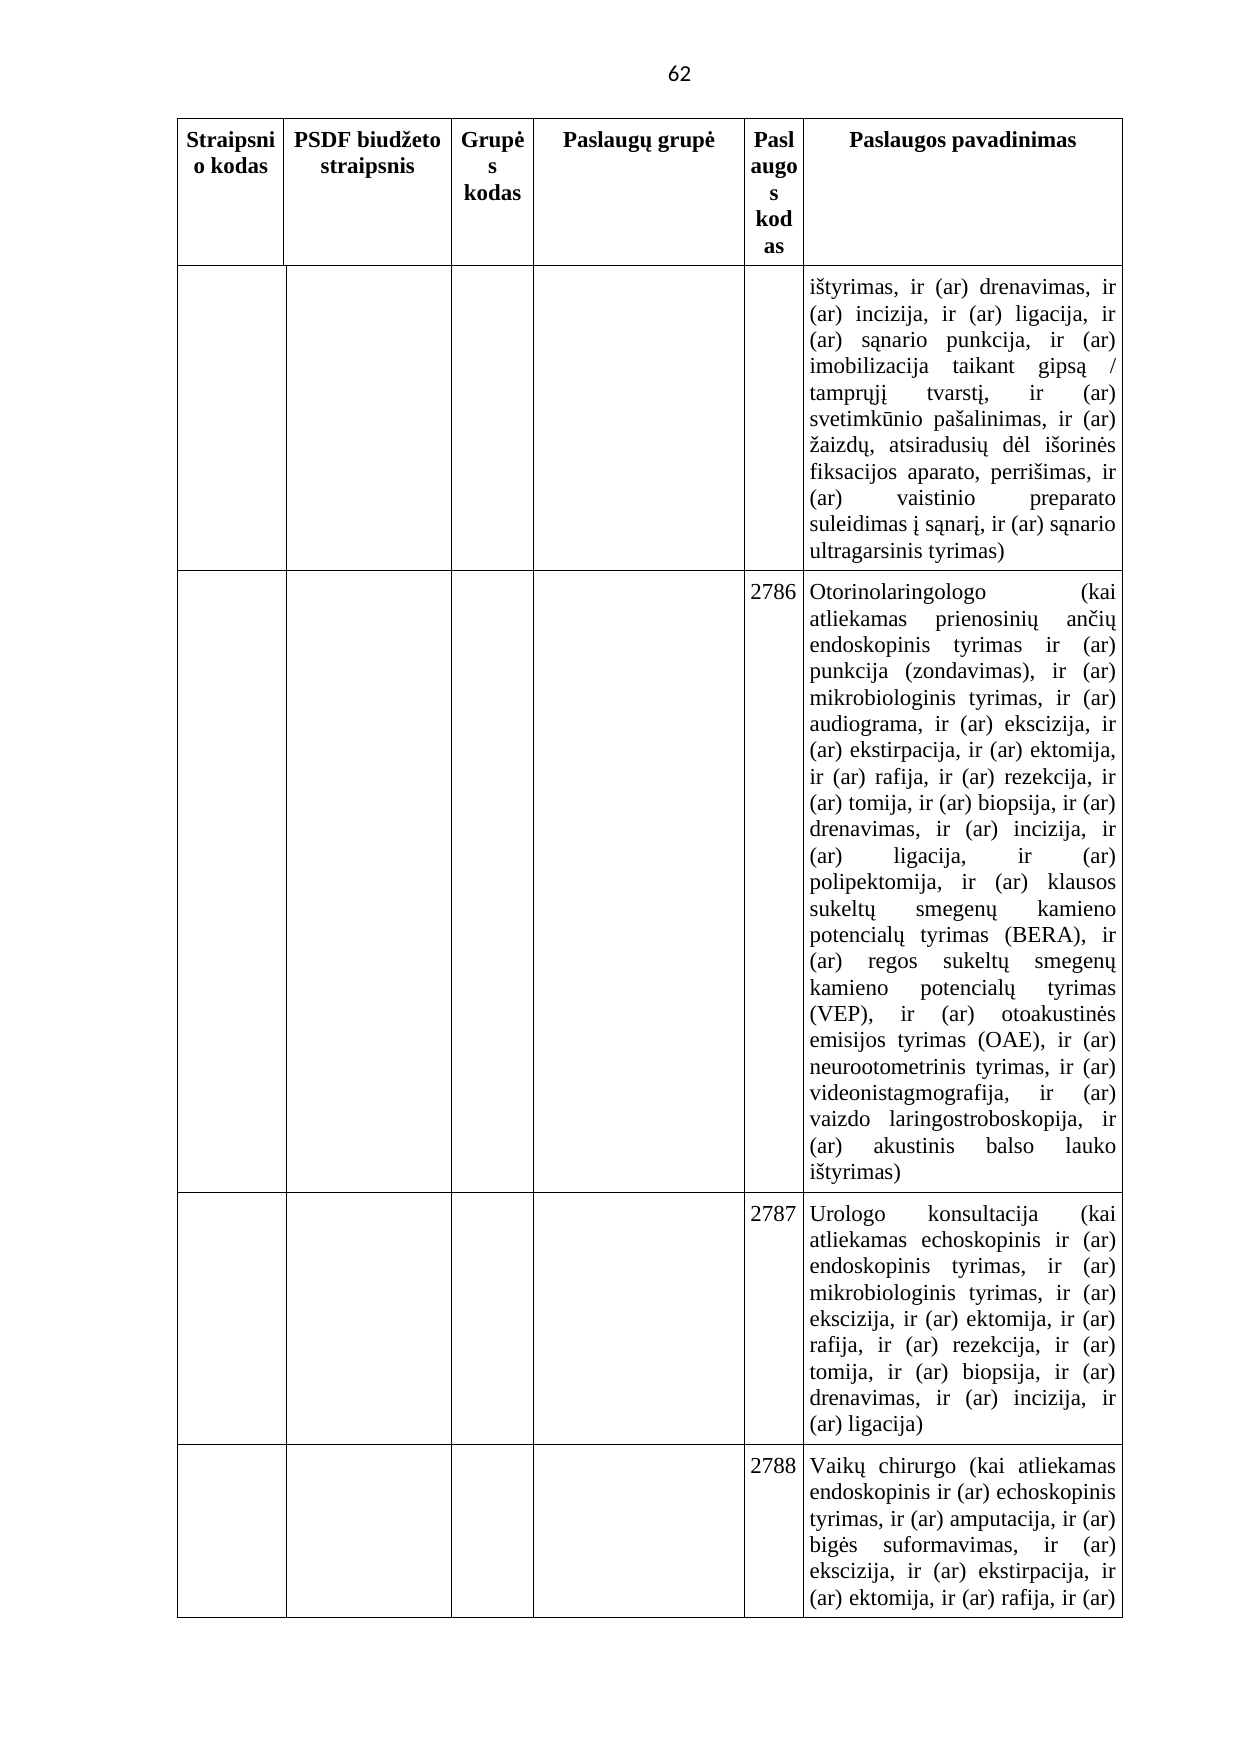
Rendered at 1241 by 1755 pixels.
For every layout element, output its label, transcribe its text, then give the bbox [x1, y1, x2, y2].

table_cell [178, 1193, 286, 1444]
table_header Grupės kodas [452, 119, 533, 265]
table_cell 2786 [745, 571, 803, 1192]
table_cell [745, 266, 803, 570]
table_cell [534, 1193, 744, 1444]
table_cell [178, 571, 286, 1192]
table_cell 2788 [745, 1445, 803, 1617]
table_cell [452, 571, 533, 1192]
table_cell ištyrimas, ir (ar) drenavimas, ir (ar) incizija, ir (ar) ligacija, ir (ar) sąnario punkcija, ir (ar) imobilizacija taikant gipsą / tamprųjį tvarstį, ir (ar) svetimkūnio pašalinimas, ir (ar) žaizdų, atsiradusių dėl išorinės fiksacijos aparato, perrišimas, ir (ar) vaistinio preparato suleidimas į sąnarį, ir (ar) sąnario ultragarsinis tyrimas) [804, 266, 1122, 570]
table_cell [287, 266, 451, 570]
table_cell [452, 1193, 533, 1444]
table_cell Otorinolaringologo (kai atliekamas prienosinių ančių endoskopinis tyrimas ir (ar) punkcija (zondavimas), ir (ar) mikrobiologinis tyrimas, ir (ar) audiograma, ir (ar) ekscizija, ir (ar) ekstirpacija, ir (ar) ektomija, ir (ar) rafija, ir (ar) rezekcija, ir (ar) tomija, ir (ar) biopsija, ir (ar) drenavimas, ir (ar) incizija, ir (ar) ligacija, ir (ar) polipektomija, ir (ar) klausos sukeltų smegenų kamieno potencialų tyrimas (BERA), ir (ar) regos sukeltų smegenų kamieno potencialų tyrimas (VEP), ir (ar) otoakustinės emisijos tyrimas (OAE), ir (ar) neurootometrinis tyrimas, ir (ar) videonistagmografija, ir (ar) vaizdo laringostroboskopija, ir (ar) akustinis balso lauko ištyrimas) [804, 571, 1122, 1192]
table_cell [534, 266, 744, 570]
table_cell Urologo konsultacija (kai atliekamas echoskopinis ir (ar) endoskopinis tyrimas, ir (ar) mikrobiologinis tyrimas, ir (ar) ekscizija, ir (ar) ektomija, ir (ar) rafija, ir (ar) rezekcija, ir (ar) tomija, ir (ar) biopsija, ir (ar) drenavimas, ir (ar) incizija, ir (ar) ligacija) [804, 1193, 1122, 1444]
table_cell [452, 266, 533, 570]
table_header PSDF biudžeto straipsnis [284, 119, 451, 265]
table_cell Vaikų chirurgo (kai atliekamas endoskopinis ir (ar) echoskopinis tyrimas, ir (ar) amputacija, ir (ar) bigės suformavimas, ir (ar) ekscizija, ir (ar) ekstirpacija, ir (ar) ektomija, ir (ar) rafija, ir (ar) [804, 1445, 1122, 1617]
table_header Paslaugos pavadinimas [804, 119, 1122, 265]
table_header Paslaugų grupė [534, 119, 744, 265]
table_cell [287, 1193, 451, 1444]
table_cell [452, 1445, 533, 1617]
table_header Paslaugos kodas [745, 119, 803, 265]
table_cell [287, 571, 451, 1192]
table_cell 2787 [745, 1193, 803, 1444]
table_cell [534, 1445, 744, 1617]
table_cell [178, 266, 286, 570]
table_header Straipsnio kodas [178, 119, 283, 265]
table_cell [287, 1445, 451, 1617]
table_cell [178, 1445, 286, 1617]
table_cell [534, 571, 744, 1192]
